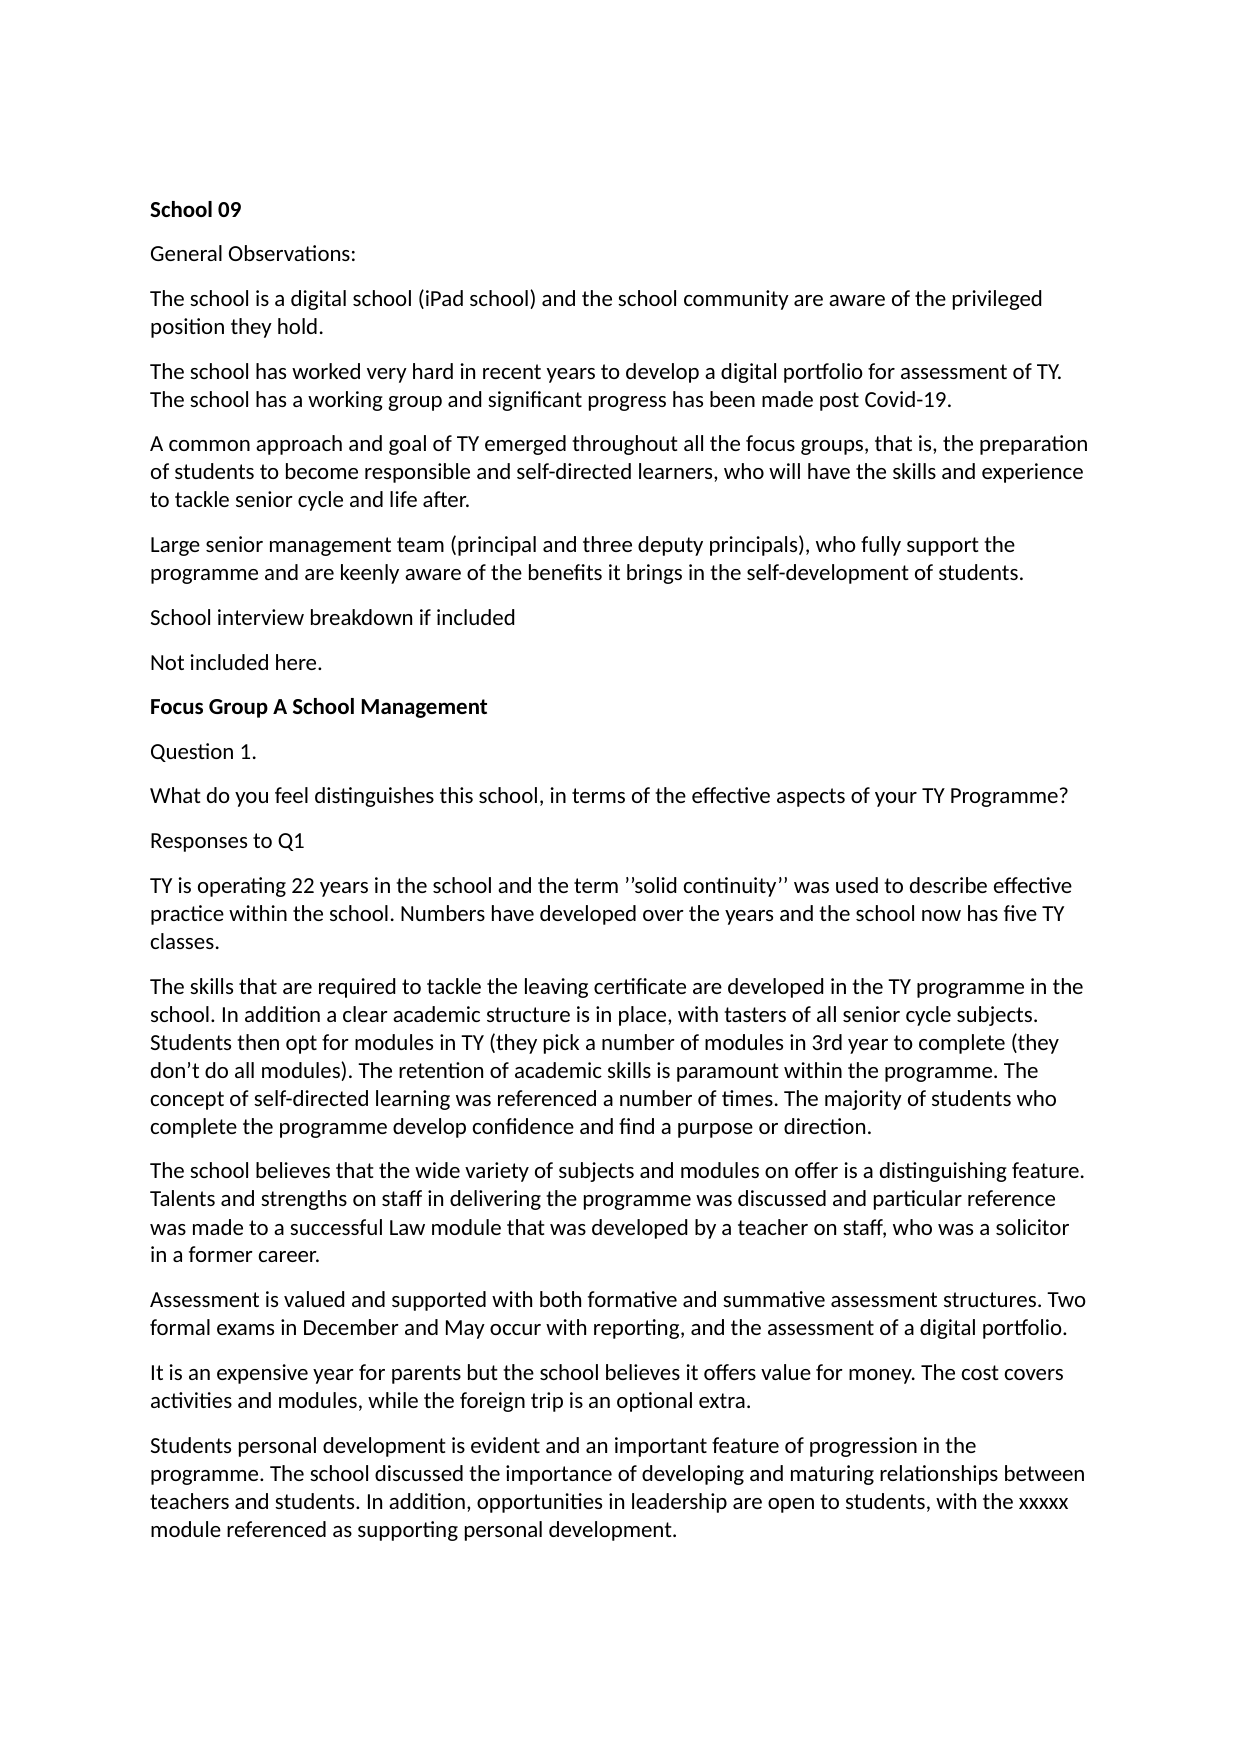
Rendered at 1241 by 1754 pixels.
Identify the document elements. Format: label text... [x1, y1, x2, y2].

text A common approach and goal of TY emerged throughout all the focus groups, that is, the preparation of students to become responsible and self-directed learners, who will have the skills and experience to tackle senior cycle and life after. [150, 429, 1090, 513]
text School interview breakdown if included [150, 603, 1090, 631]
text School 09 [150, 195, 1090, 223]
text Students personal development is evident and an important feature of progression in the programme. The school discussed the importance of developing and maturing relationships between teachers and students. In addition, opportunities in leadership are open to students, with the xxxxx module referenced as supporting personal development. [150, 1431, 1090, 1543]
text Not included here. [150, 648, 1090, 676]
text Large senior management team (principal and three deputy principals), who fully support the programme and are keenly aware of the benefits it brings in the self-development of students. [150, 530, 1090, 586]
text Assessment is valued and supported with both formative and summative assessment structures. Two formal exams in December and May occur with reporting, and the assessment of a digital portfolio. [150, 1285, 1090, 1341]
text The school believes that the wide variety of subjects and modules on offer is a distinguishing feature. Talents and strengths on staff in delivering the programme was discussed and particular reference was made to a successful Law module that was developed by a teacher on staff, who was a solicitor in a former career. [150, 1157, 1090, 1269]
text Focus Group A School Management [150, 692, 1090, 720]
text The skills that are required to tackle the leaving certificate are developed in the TY programme in the school. In addition a clear academic structure is in place, with tasters of all senior cycle subjects. Students then opt for modules in TY (they pick a number of modules in 3rd year to complete (they don’t do all modules). The retention of academic skills is paramount within the programme. The concept of self-directed learning was referenced a number of times. The majority of students who complete the programme develop confidence and find a purpose or direction. [150, 972, 1090, 1140]
text It is an expensive year for parents but the school believes it offers value for money. The cost covers activities and modules, while the foreign trip is an optional extra. [150, 1358, 1090, 1414]
text Responses to Q1 [150, 826, 1090, 854]
text What do you feel distinguishes this school, in terms of the effective aspects of your TY Programme? [150, 782, 1090, 810]
text The school has worked very hard in recent years to develop a digital portfolio for assessment of TY. The school has a working group and significant progress has been made post Covid-19. [150, 357, 1090, 413]
text Question 1. [150, 737, 1090, 765]
text TY is operating 22 years in the school and the term ’’solid continuity’’ was used to describe effective practice within the school. Numbers have developed over the years and the school now has five TY classes. [150, 871, 1090, 955]
text General Observations: [150, 239, 1090, 267]
text The school is a digital school (iPad school) and the school community are aware of the privileged position they hold. [150, 284, 1090, 340]
